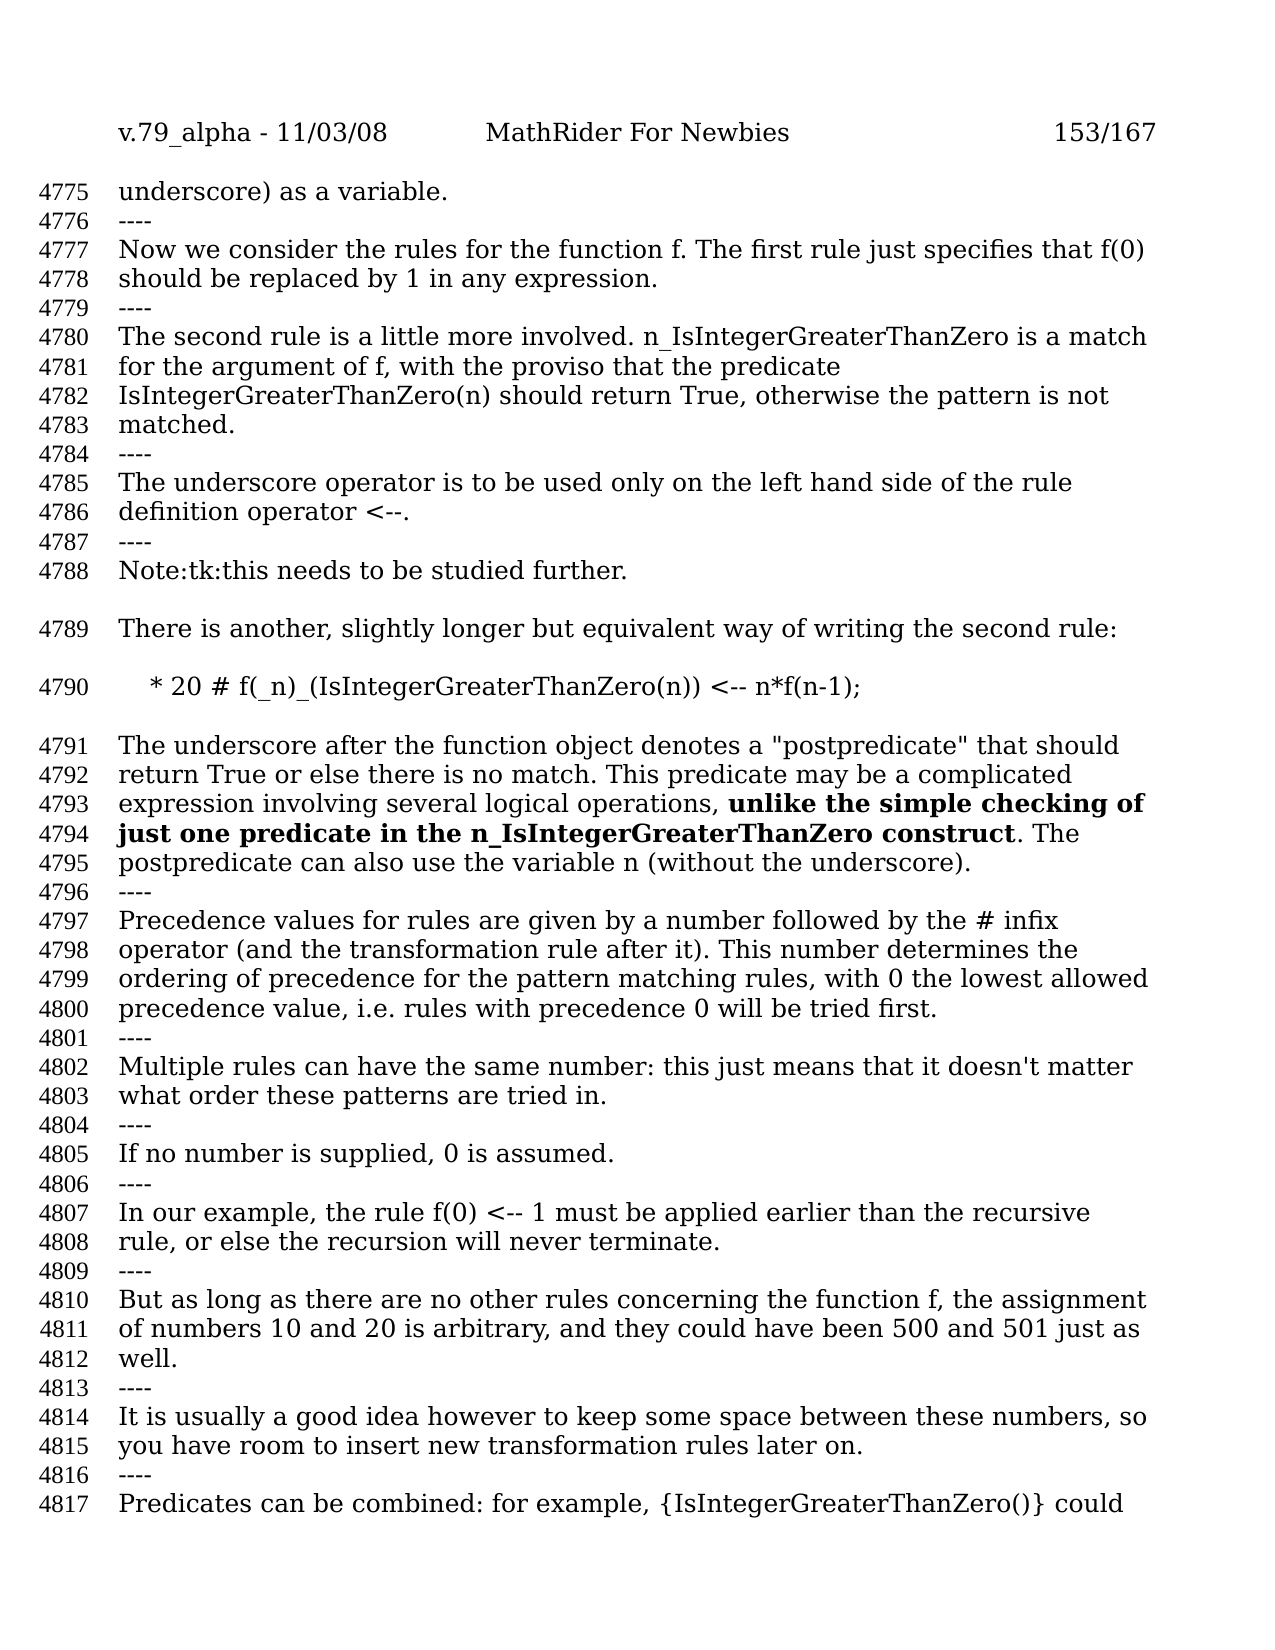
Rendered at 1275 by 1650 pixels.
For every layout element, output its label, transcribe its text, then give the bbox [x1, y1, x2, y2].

text Now we consider the rules for the function f. The first rule just specifies that f(0) should be replaced by 1 in any expression. [118, 235, 1157, 293]
text The underscore after the function object denotes a "postpredicate" that should return True or else there is no match. This predicate may be a complicated expression involving several logical operations, unlike the simple checking of just one predicate in the n_IsIntegerGreaterThanZero construct. The postpredicate can also use the variable n (without the underscore). [118, 731, 1157, 877]
text ---- [118, 1256, 1157, 1286]
text ---- [118, 206, 1157, 235]
text The second rule is a little more involved. n_IsIntegerGreaterThanZero is a match for the argument of f, with the proviso that the predicate IsIntegerGreaterThanZero(n) should return True, otherwise the pattern is not matched. [118, 323, 1157, 439]
text ---- [118, 877, 1157, 906]
text ---- [118, 293, 1157, 323]
text underscore) as a variable. [118, 177, 1157, 206]
text There is another, slightly longer but equivalent way of writing the second rule: [118, 614, 1157, 643]
text Predicates can be combined: for example, {IsIntegerGreaterThanZero()} could [118, 1490, 1157, 1519]
text ---- [118, 1111, 1157, 1140]
text ---- [118, 1169, 1157, 1198]
text If no number is supplied, 0 is assumed. [118, 1140, 1157, 1169]
text ---- [118, 527, 1157, 556]
text But as long as there are no other rules concerning the function f, the assignment of numbers 10 and 20 is arbitrary, and they could have been 500 and 501 just as well. [118, 1286, 1157, 1373]
text Multiple rules can have the same number: this just means that it doesn't matter what order these patterns are tried in. [118, 1052, 1157, 1111]
text The underscore operator is to be used only on the left hand side of the rule definition operator <--. [118, 468, 1157, 527]
text It is usually a good idea however to keep some space between these numbers, so you have room to insert new transformation rules later on. [118, 1402, 1157, 1461]
text * 20 # f(_n)_(IsIntegerGreaterThanZero(n)) <-- n*f(n-1); [118, 673, 1157, 702]
text ---- [118, 1023, 1157, 1052]
text Precedence values for rules are given by a number followed by the # infix operator (and the transformation rule after it). This number determines the ordering of precedence for the pattern matching rules, with 0 the lowest allowed precedence value, i.e. rules with precedence 0 will be tried first. [118, 906, 1157, 1023]
text ---- [118, 439, 1157, 468]
text In our example, the rule f(0) <-- 1 must be applied earlier than the recursive rule, or else the recursion will never terminate. [118, 1198, 1157, 1256]
text Note:tk:this needs to be studied further. [118, 556, 1157, 585]
text ---- [118, 1373, 1157, 1402]
text ---- [118, 1461, 1157, 1490]
